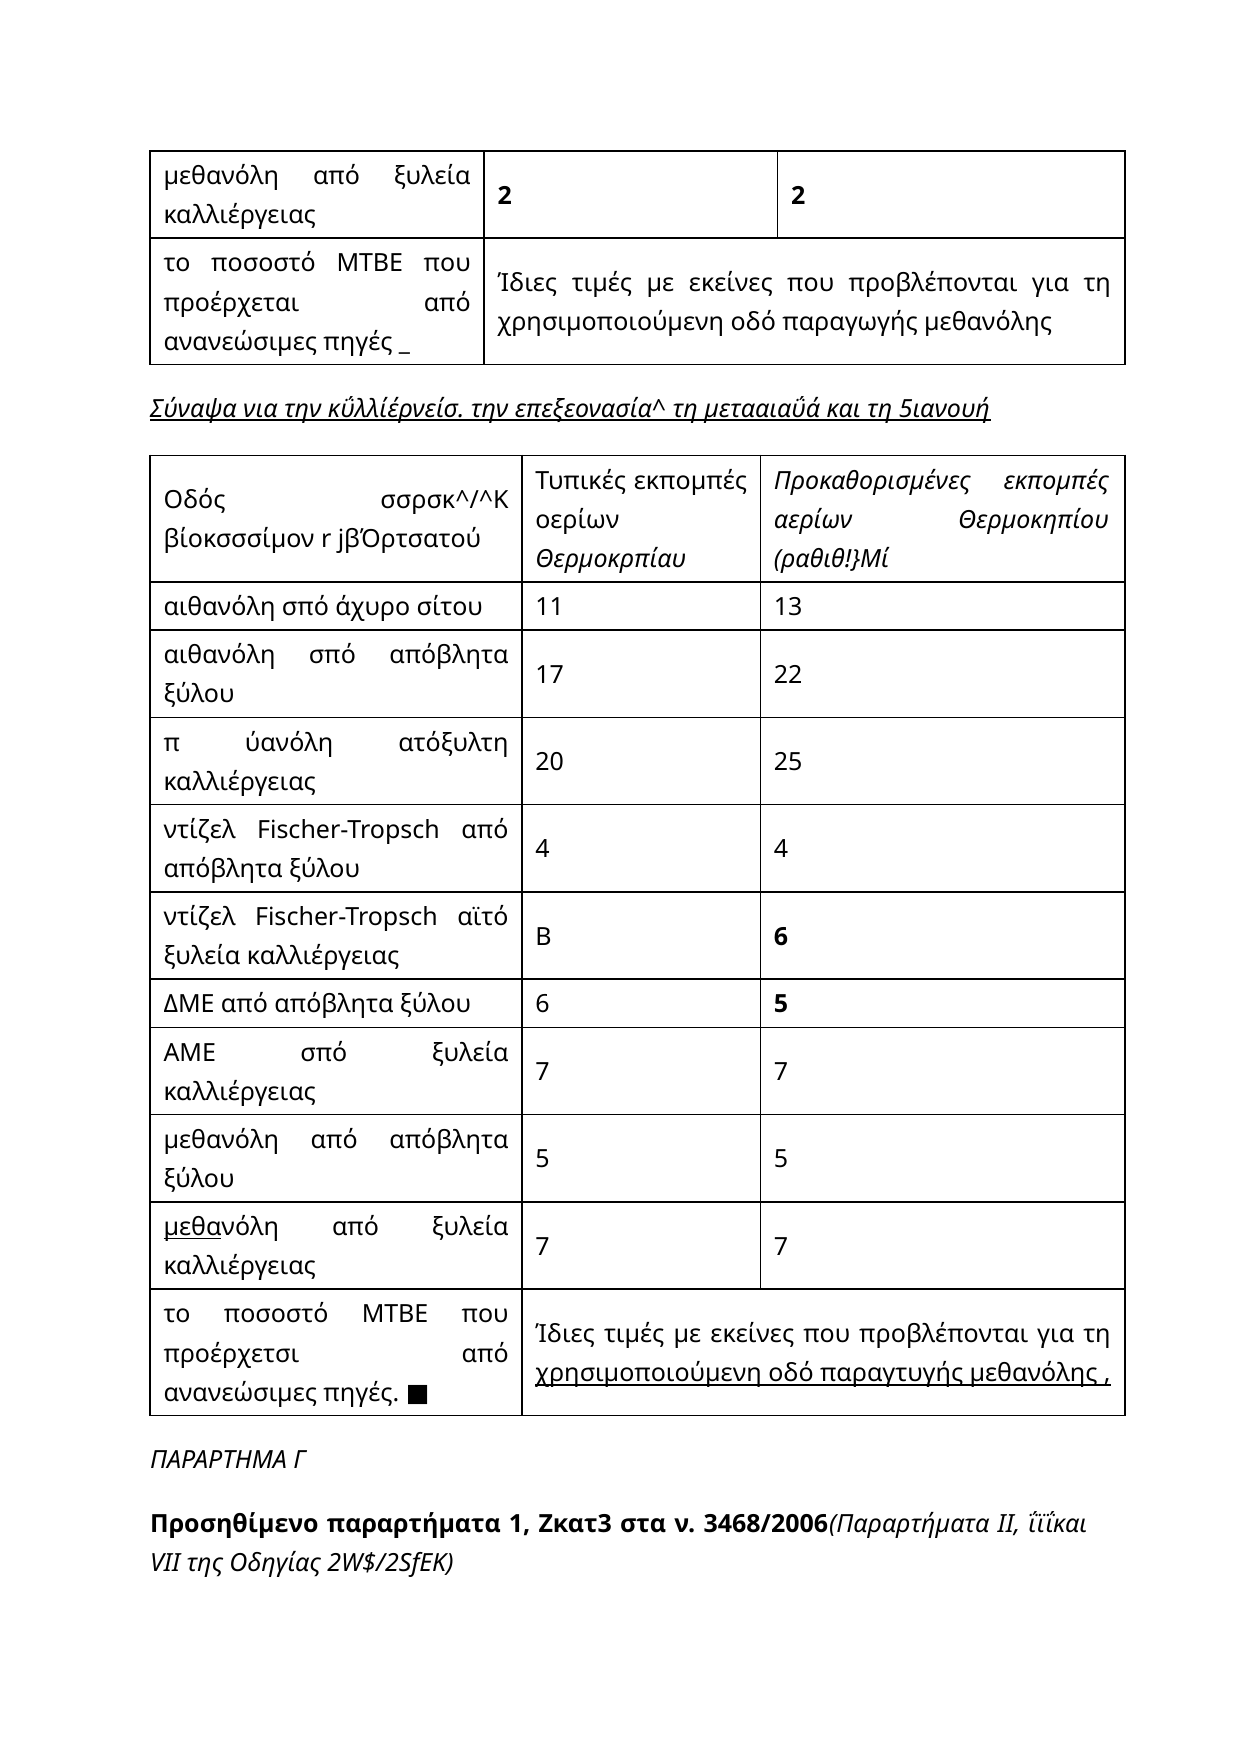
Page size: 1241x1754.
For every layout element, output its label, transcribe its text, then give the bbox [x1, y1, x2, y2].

table_cell μεθανόλη από απόβλητα ξύλου [151, 1115, 521, 1201]
table_header Προκαθορισμένες εκπομπές αερίων Θερμοκηπίου (ραθιθ!}Μί [761, 456, 1124, 581]
table_cell 22 [761, 631, 1124, 716]
table_cell 6 [761, 893, 1124, 978]
table_cell ΔΜΕ από απόβλητα ξύλου [151, 980, 521, 1026]
table_cell 13 [761, 583, 1124, 629]
table_cell Ίδιες τιμές με εκείνες που προβλέπονται για τη χρησιμοποιούμενη οδό παραγωγής μεθανόλης [485, 239, 1124, 364]
table_cell 5 [761, 980, 1124, 1026]
table_cell 5 [761, 1115, 1124, 1201]
table_cell 7 [761, 1203, 1124, 1288]
text Προσηθίμενο παραρτήματα 1, Ζκατ3 στα ν. 3468/2006(Παραρτήματα ΙΙ, ΐϊΐκαι VII της Οδηγίας 2W$/2SfEK) [150, 1505, 1090, 1579]
table_header Τυπικές εκπομπές οερίων Θερμοκρπίαυ [523, 456, 760, 581]
table_cell ντίζελ Fischer-Tropsch αϊτό ξυλεία καλλιέργειας [151, 893, 521, 978]
table_cell το ποσοστό ΜΤΒΕ που προέρχετσι από ανανεώσιμες πηγές. ■ [151, 1290, 521, 1415]
table_cell αιθανόλη σπό άχυρο σίτου [151, 583, 521, 629]
table_cell 17 [523, 631, 760, 716]
table_cell 11 [523, 583, 760, 629]
table_cell 20 [523, 718, 760, 804]
text Σύναψα νια την κΰλλίέρνείσ. την επεξεονασία^ τη μετααιαΰά και τη 5ιανουή [150, 390, 1090, 424]
table_cell το ποσοστό ΜΤΒΕ που προέρχεται από ανανεώσιμες πηγές _ [151, 239, 483, 364]
table_cell ΑΜΕ σπό ξυλεία καλλιέργειας [151, 1028, 521, 1114]
table_header Οδός σσρσκ^/^Κ βίοκσσσίμον r jβΌρτσατού [151, 456, 521, 581]
table_cell 5 [523, 1115, 760, 1201]
table_cell π ύανόλη ατόξυλτη καλλιέργειας [151, 718, 521, 804]
text ΠΑΡΑΡΤΗΜΑ Γ [150, 1441, 1090, 1475]
table_cell 25 [761, 718, 1124, 804]
table_cell 4 [523, 805, 760, 891]
table_cell 2 [778, 152, 1124, 237]
table_cell 7 [523, 1028, 760, 1114]
table_cell Ίδιες τιμές με εκείνες που προβλέπονται για τη χρησιμοποιούμενη οδό παραγτυγής μεθανόλης , [523, 1290, 1124, 1415]
table_cell 6 [523, 980, 760, 1026]
table_cell μεθανόλη από ξυλεία καλλιέργειας [151, 152, 483, 237]
table_cell 4 [761, 805, 1124, 891]
table_cell 2 [485, 152, 777, 237]
table_cell 7 [761, 1028, 1124, 1114]
table_cell ντίζελ Fischer-Tropsch από απόβλητα ξύλου [151, 805, 521, 891]
table_cell αιθανόλη σπό απόβλητα ξύλου [151, 631, 521, 716]
table_cell μεθανόλη από ξυλεία καλλιέργειας [151, 1203, 521, 1288]
table_cell 7 [523, 1203, 760, 1288]
table_cell Β [523, 893, 760, 978]
